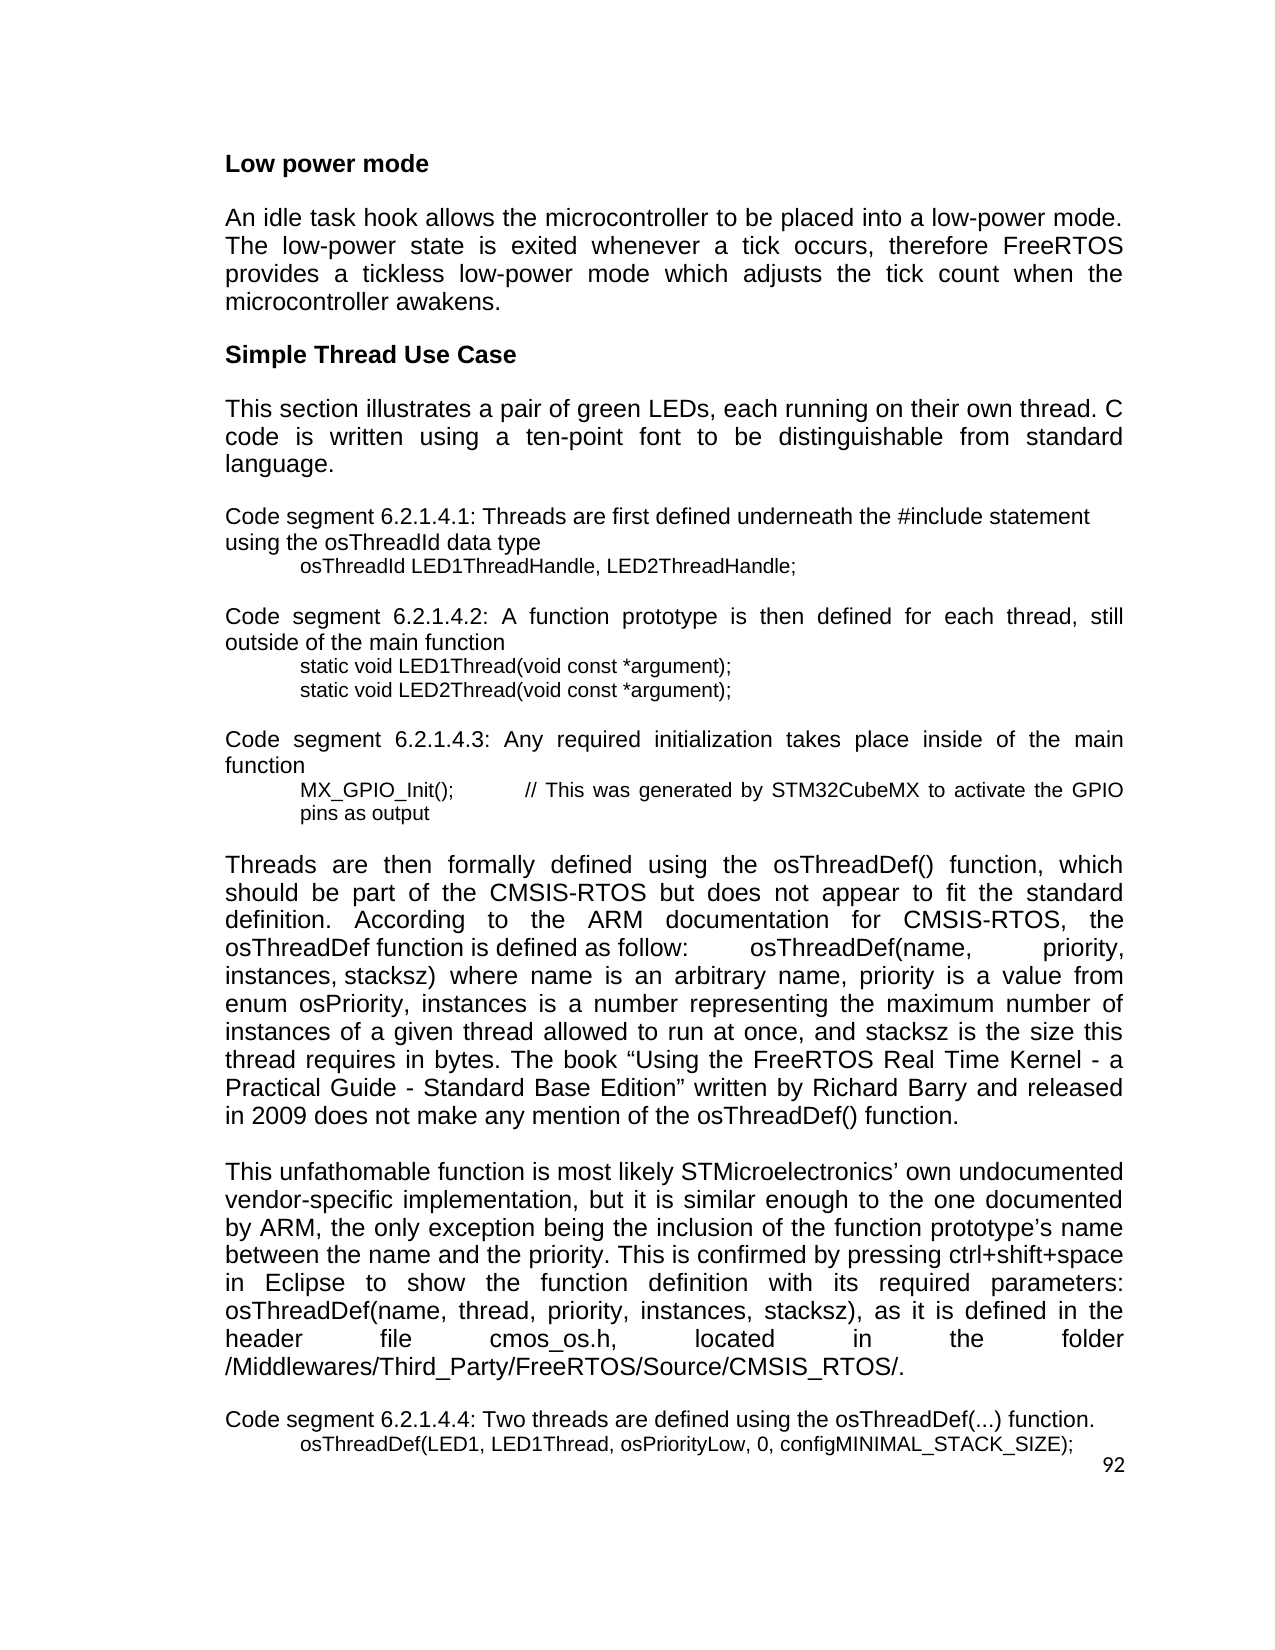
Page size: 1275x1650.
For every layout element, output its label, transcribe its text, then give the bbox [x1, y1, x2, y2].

text Threads are then formally defined using the osThreadDef() function, which should be part of the CMSIS-RTOS but does not appear to fit the standard definition. According to the ARM documentation for CMSIS-RTOS, the osThreadDef function is defined as follow: osThreadDef(name, priority, instances, stacksz) where name is an arbitrary name, priority is a value from enum osPriority, instances is a number representing the maximum number of instances of a given thread allowed to run at once, and stacksz is the size this thread requires in bytes. The book “Using the FreeRTOS Real Time Kernel - a Practical Guide - Standard Base Edition” written by Richard Barry and released in 2009 does not make any mention of the osThreadDef() function. [225, 851, 1125, 1130]
text An idle task hook allows the microcontroller to be placed into a low-power mode. The low-power state is exited whenever a tick occurs, therefore FreeRTOS provides a tickless low-power mode which adjusts the tick count when the microcontroller awakens. [225, 203, 1125, 315]
text static void LED1Thread(void const *argument); [225, 655, 1125, 678]
text Code segment 6.2.1.4.4: Two threads are defined using the osThreadDef(...) function. [225, 1407, 1125, 1432]
text Code segment 6.2.1.4.3: Any required initialization takes place inside of the main function [225, 727, 1125, 778]
text static void LED2Thread(void const *argument); [225, 678, 1125, 702]
text osThreadDef(LED1, LED1Thread, osPriorityLow, 0, configMINIMAL_STACK_SIZE); [225, 1432, 1125, 1455]
text Code segment 6.2.1.4.2: A function prototype is then defined for each thread, still outside of the main function [225, 604, 1125, 655]
text Simple Thread Use Case [225, 341, 1125, 369]
text osThreadId LED1ThreadHandle, LED2ThreadHandle; [225, 555, 1125, 578]
text MX_GPIO_Init(); // This was generated by STM32CubeMX to activate the GPIO pins as output [300, 778, 1125, 825]
text This unfathomable function is most likely STMicroelectronics’ own undocumented vendor-specific implementation, but it is similar enough to the one documented by ARM, the only exception being the inclusion of the function prototype’s name between the name and the priority. This is confirmed by pressing ctrl+shift+space in Eclipse to show the function definition with its required parameters: osThreadDef(name, thread, priority, instances, stacksz), as it is defined in the header file cmos_os.h, located in the folder /Middlewares/Third_Party/FreeRTOS/Source/CMSIS_RTOS/. [225, 1158, 1125, 1381]
text This section illustrates a pair of green LEDs, each running on their own thread. C code is written using a ten-point font to be distinguishable from standard language. [225, 394, 1125, 478]
text Low power mode [225, 150, 1125, 178]
text Code segment 6.2.1.4.1: Threads are first defined underneath the #include statement using the osThreadId data type [225, 504, 1125, 555]
